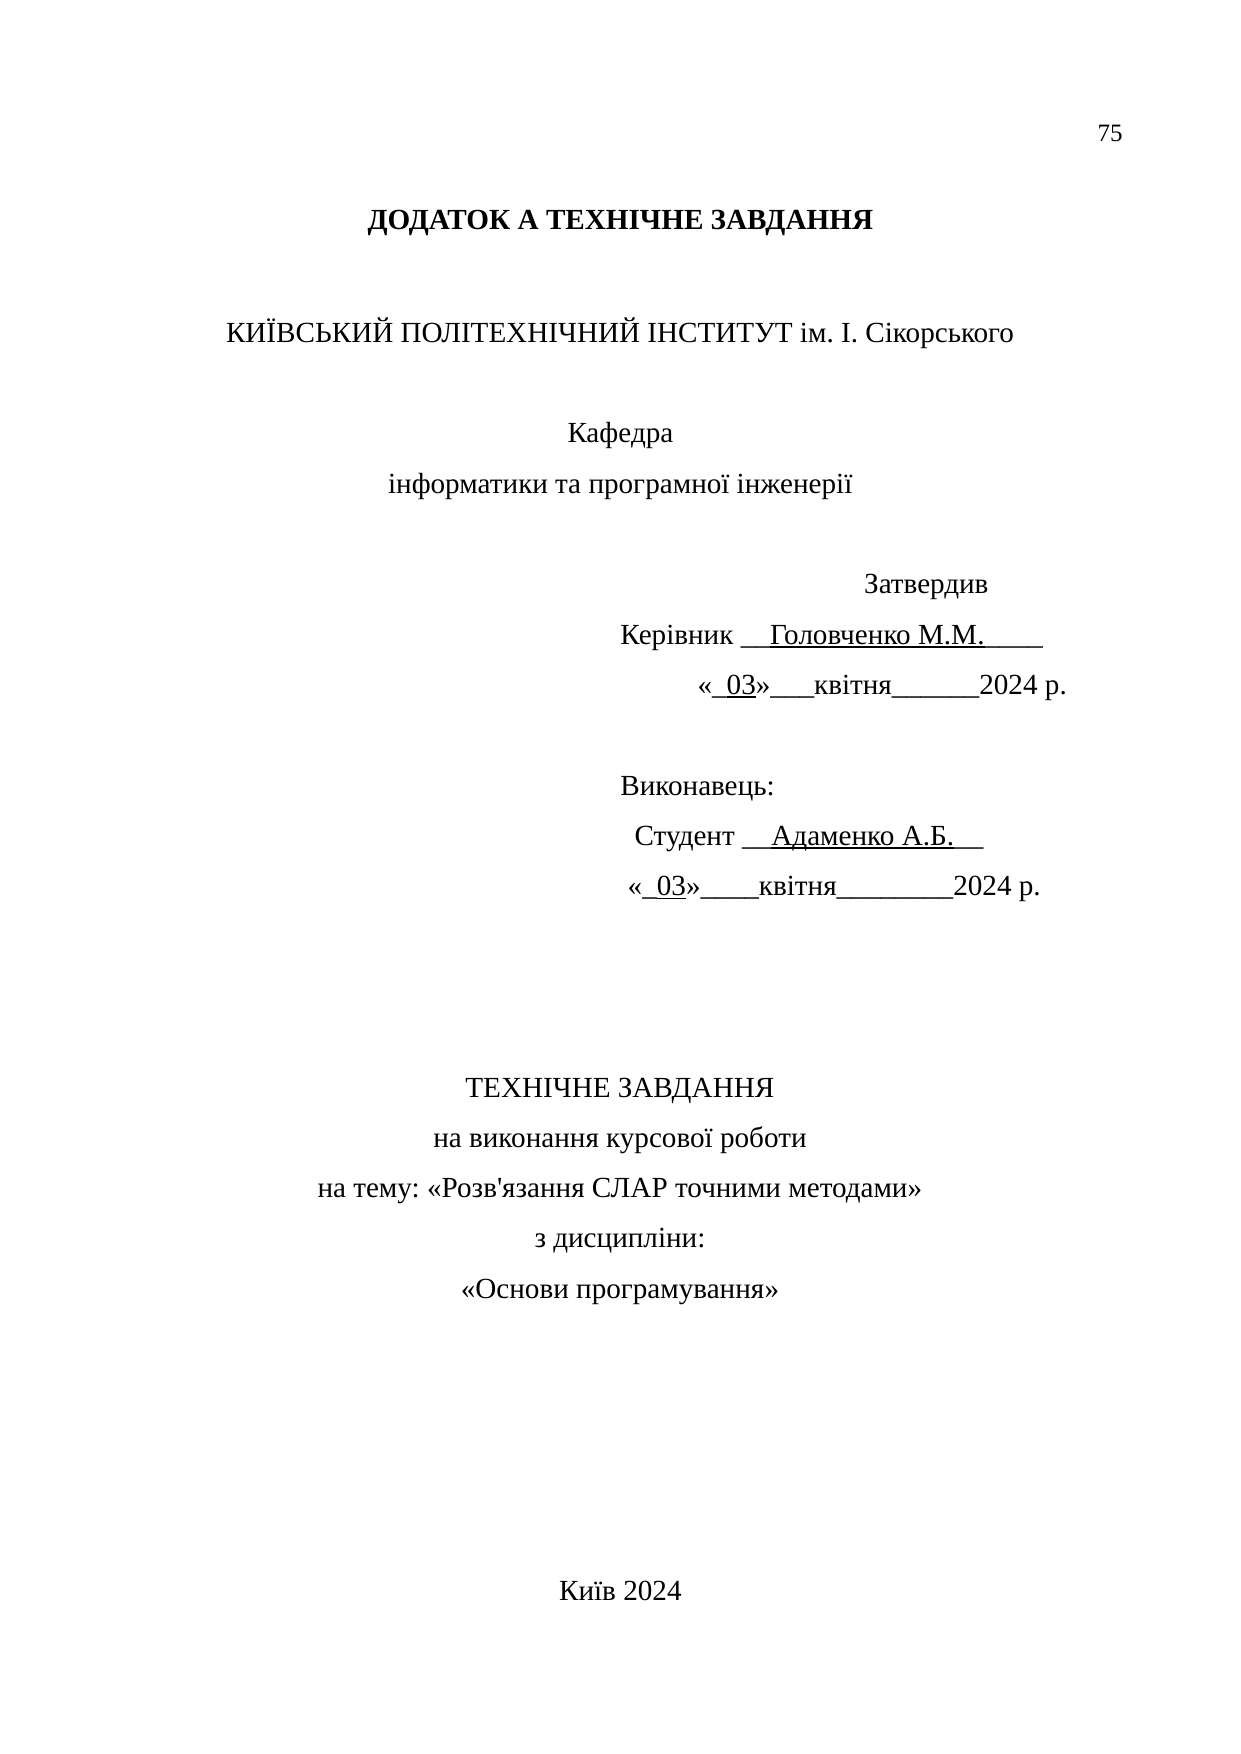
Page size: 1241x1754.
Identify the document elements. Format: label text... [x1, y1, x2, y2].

text Затвердив [118, 567, 1121, 600]
text на виконання курсової роботи [118, 1120, 1121, 1153]
text «_03»____квітня________2024 р. [118, 868, 1121, 902]
text Студент __Адаменко А.Б.__ [561, 818, 1121, 852]
text КИЇВСЬКИЙ ПОЛІТЕХНІЧНИЙ ІНСТИТУТ ім. І. Сікорського [118, 315, 1122, 348]
text з дисципліни: [118, 1221, 1121, 1254]
text ТЕХНІЧНЕ ЗАВДАННЯ [118, 1070, 1121, 1103]
text Київ 2024 [118, 1573, 1122, 1606]
text «_03»___квітня______2024 р. [118, 667, 1121, 701]
text Керівник __Головченко М.М.____ [118, 617, 1121, 650]
text Кафедра [118, 416, 1122, 449]
subtitle Додаток А Технічне завдання [118, 202, 1122, 235]
text на тему: «Розв'язання СЛАР точними методами» [118, 1170, 1121, 1204]
text Виконавець: [118, 768, 1121, 801]
text інформатики та програмної інженерії [118, 466, 1122, 499]
text «Основи програмування» [118, 1271, 1121, 1304]
